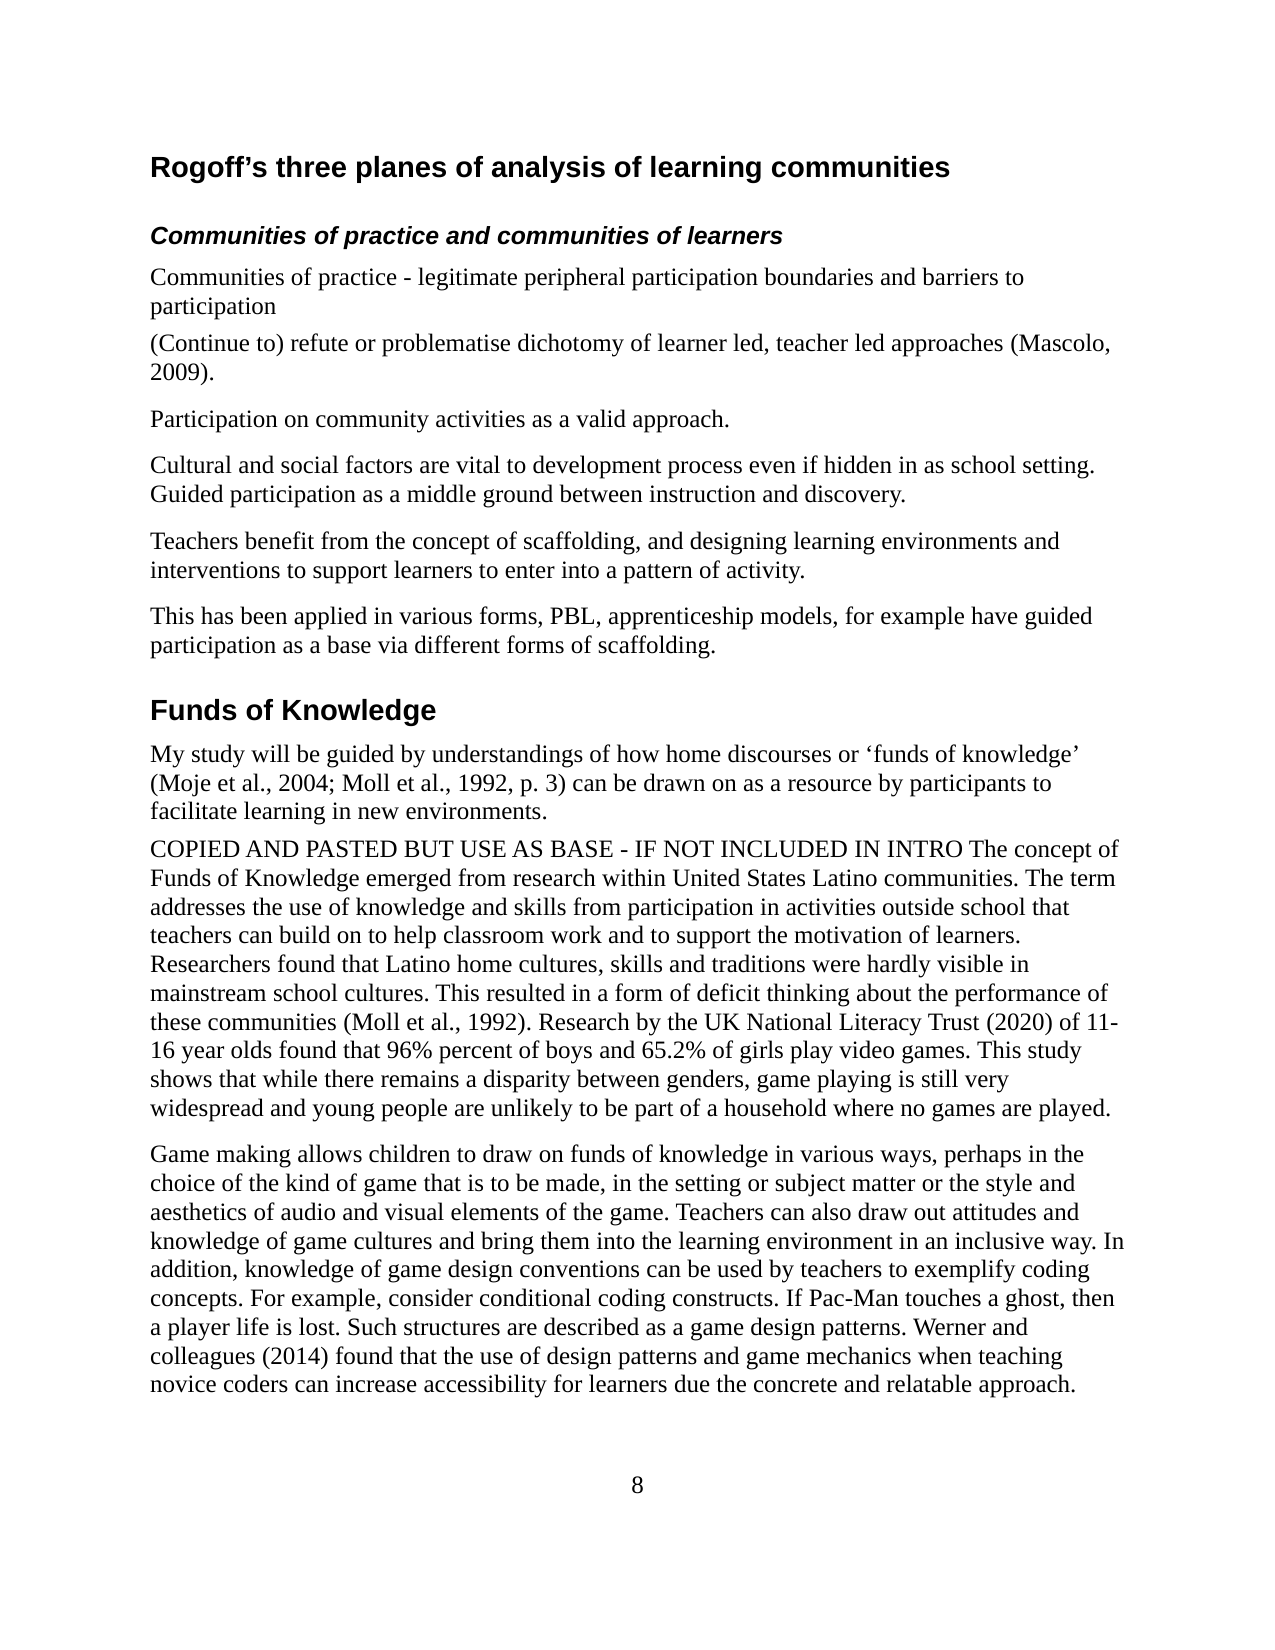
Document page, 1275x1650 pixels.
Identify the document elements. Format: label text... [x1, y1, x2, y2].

text COPIED AND PASTED BUT USE AS BASE - IF NOT INCLUDED IN INTRO The concept of Funds of Knowledge emerged from research within United States Latino communities. The term addresses the use of knowledge and skills from participation in activities outside school that teachers can build on to help classroom work and to support the motivation of learners. Researchers found that Latino home cultures, skills and traditions were hardly visible in mainstream school cultures. This resulted in a form of deficit thinking about the performance of these communities (Moll et al., 1992). Research by the UK National Literacy Trust (2020) of 11-16 year olds found that 96% percent of boys and 65.2% of girls play video games. This study shows that while there remains a disparity between genders, game playing is still very widespread and young people are unlikely to be part of a household where no games are played. [150, 834, 1125, 1122]
text (Continue to) refute or problematise dichotomy of learner led, teacher led approaches (Mascolo, 2009). [150, 328, 1125, 386]
text Cultural and social factors are vital to development process even if hidden in as school setting. Guided participation as a middle ground between instruction and discovery. [150, 451, 1125, 508]
text This has been applied in various forms, PBL, apprenticeship models, for example have guided participation as a base via different forms of scaffolding. [150, 601, 1125, 659]
text My study will be guided by understandings of how home discourses or ‘funds of knowledge’ (Moje et al., 2004; Moll et al., 1992, p. 3) can be drawn on as a resource by participants to facilitate learning in new environments. [150, 739, 1125, 825]
subtitle Funds of Knowledge [150, 693, 1125, 726]
subtitle Rogoff’s three planes of analysis of learning communities [150, 150, 1125, 183]
text Teachers benefit from the concept of scaffolding, and designing learning environments and interventions to support learners to enter into a pattern of activity. [150, 526, 1125, 583]
text Participation on community activities as a valid approach. [150, 404, 1125, 433]
text Game making allows children to draw on funds of knowledge in various ways, perhaps in the choice of the kind of game that is to be made, in the setting or subject matter or the style and aesthetics of audio and visual elements of the game. Teachers can also draw out attitudes and knowledge of game cultures and bring them into the learning environment in an inclusive way. In addition, knowledge of game design conventions can be used by teachers to exemplify coding concepts. For example, consider conditional coding constructs. If Pac-Man touches a ghost, then a player life is lost. Such structures are described as a game design patterns. Werner and colleagues (2014) found that the use of design patterns and game mechanics when teaching novice coders can increase accessibility for learners due the concrete and relatable approach. [150, 1139, 1125, 1398]
subtitle Communities of practice and communities of learners [150, 221, 1125, 249]
text Communities of practice - legitimate peripheral participation boundaries and barriers to participation [150, 262, 1125, 319]
